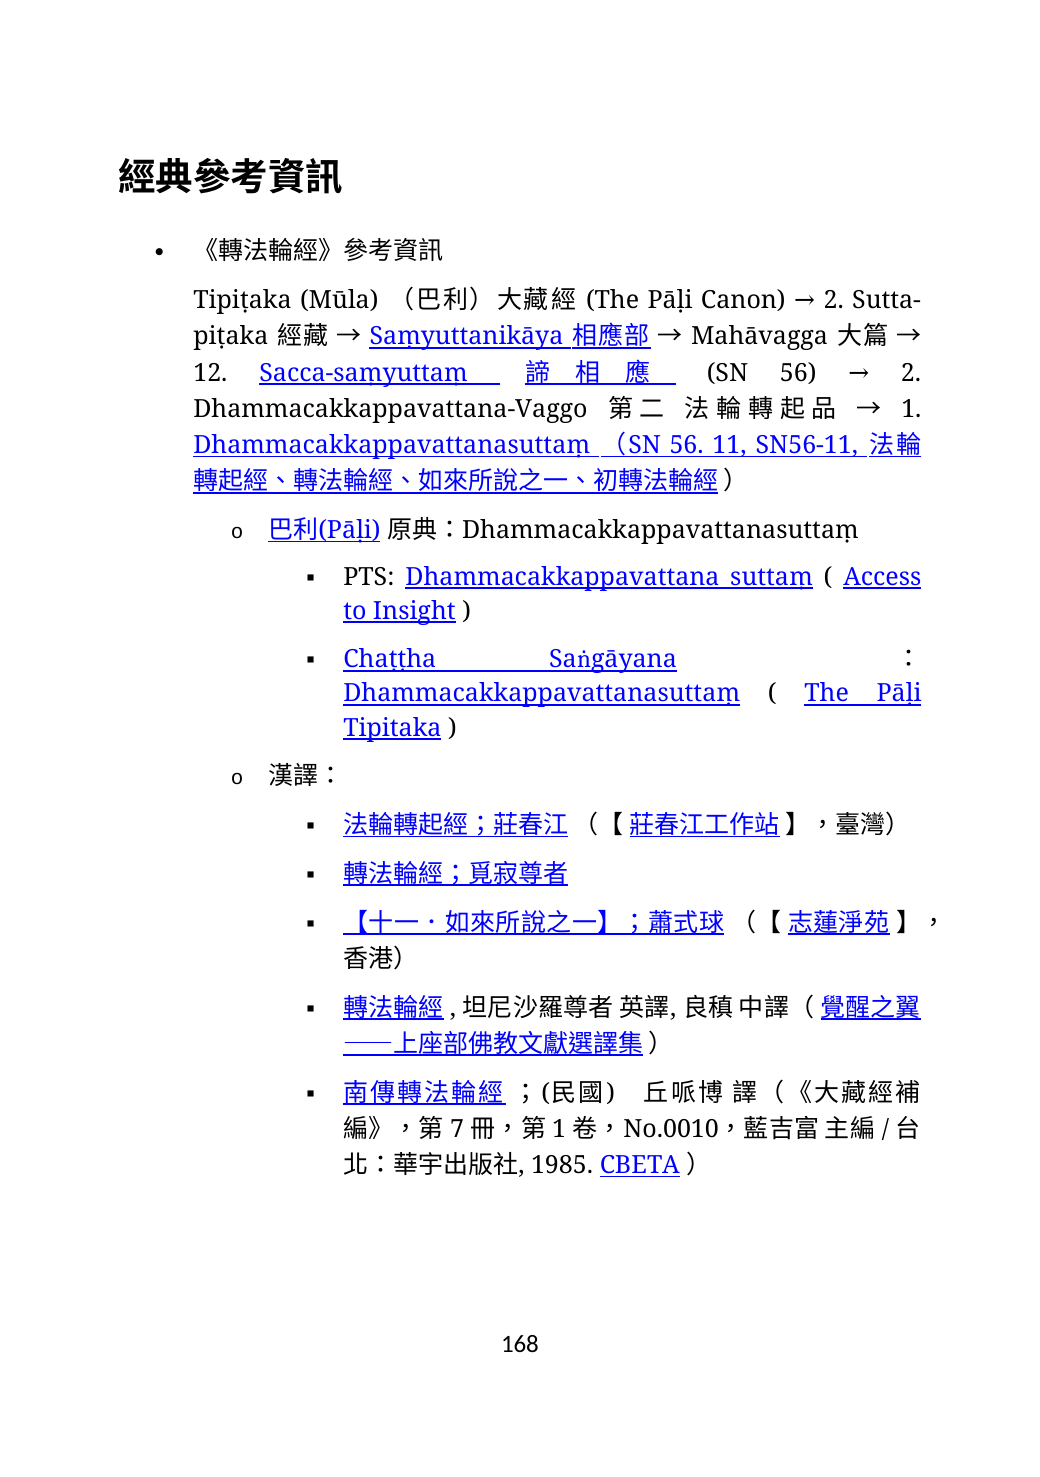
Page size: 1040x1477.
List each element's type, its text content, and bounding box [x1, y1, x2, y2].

list Chaṭṭha Saṅgāyana ： Dhammacakkappavattanasuttaṃ ( The Pāḷi Tipitaka ) [306, 639, 921, 743]
list 巴利(Pāḷi) 原典：Dhammacakkappavattanasuttaṃ [231, 509, 921, 546]
list 法輪轉起經；莊春江 （【 莊春江工作站 】，臺灣） [306, 804, 921, 841]
list 【十一．如來所說之一】；蕭式球 （【 志蓮淨苑 】，香港） [306, 902, 921, 974]
subtitle 經典參考資訊 [118, 147, 921, 202]
list 南傳轉法輪經 ；(民國) 丘哌博 譯（《大藏經補編》，第 7 冊，第 1 卷，No.0010，藍吉富 主編 / 台北：華宇出版社, 1985. CBETA ） [306, 1072, 921, 1181]
list PTS: Dhammacakkappavattana suttaṃ ( Access to Insight ) [306, 558, 921, 626]
text Tipiṭaka (Mūla) （巴利）大藏經 (The Pāḷi Canon) → 2. Sutta-piṭaka 經藏 → Saṃyuttanikāya 相應部 → Mahāvagga 大篇 → 12. Sacca-saṃyuttaṃ 諦相應 (SN 56) → 2. Dhammacakkappavattana-Vaggo 第二 法輪轉起品 → 1. Dhammacakkappavattanasuttaṃ （SN 56. 11, SN56-11, 法輪轉起經、轉法輪經、如來所說之一、初轉法輪經 ） [193, 279, 921, 497]
list 轉法輪經 , 坦尼沙羅尊者 英譯, 良稹 中譯（ 覺醒之翼——上座部佛教文獻選譯集 ） [306, 987, 921, 1059]
list 漢譯： [231, 756, 921, 792]
list 轉法輪經；覓寂尊者 [306, 853, 921, 889]
list 《轉法輪經》參考資訊 [156, 231, 921, 267]
